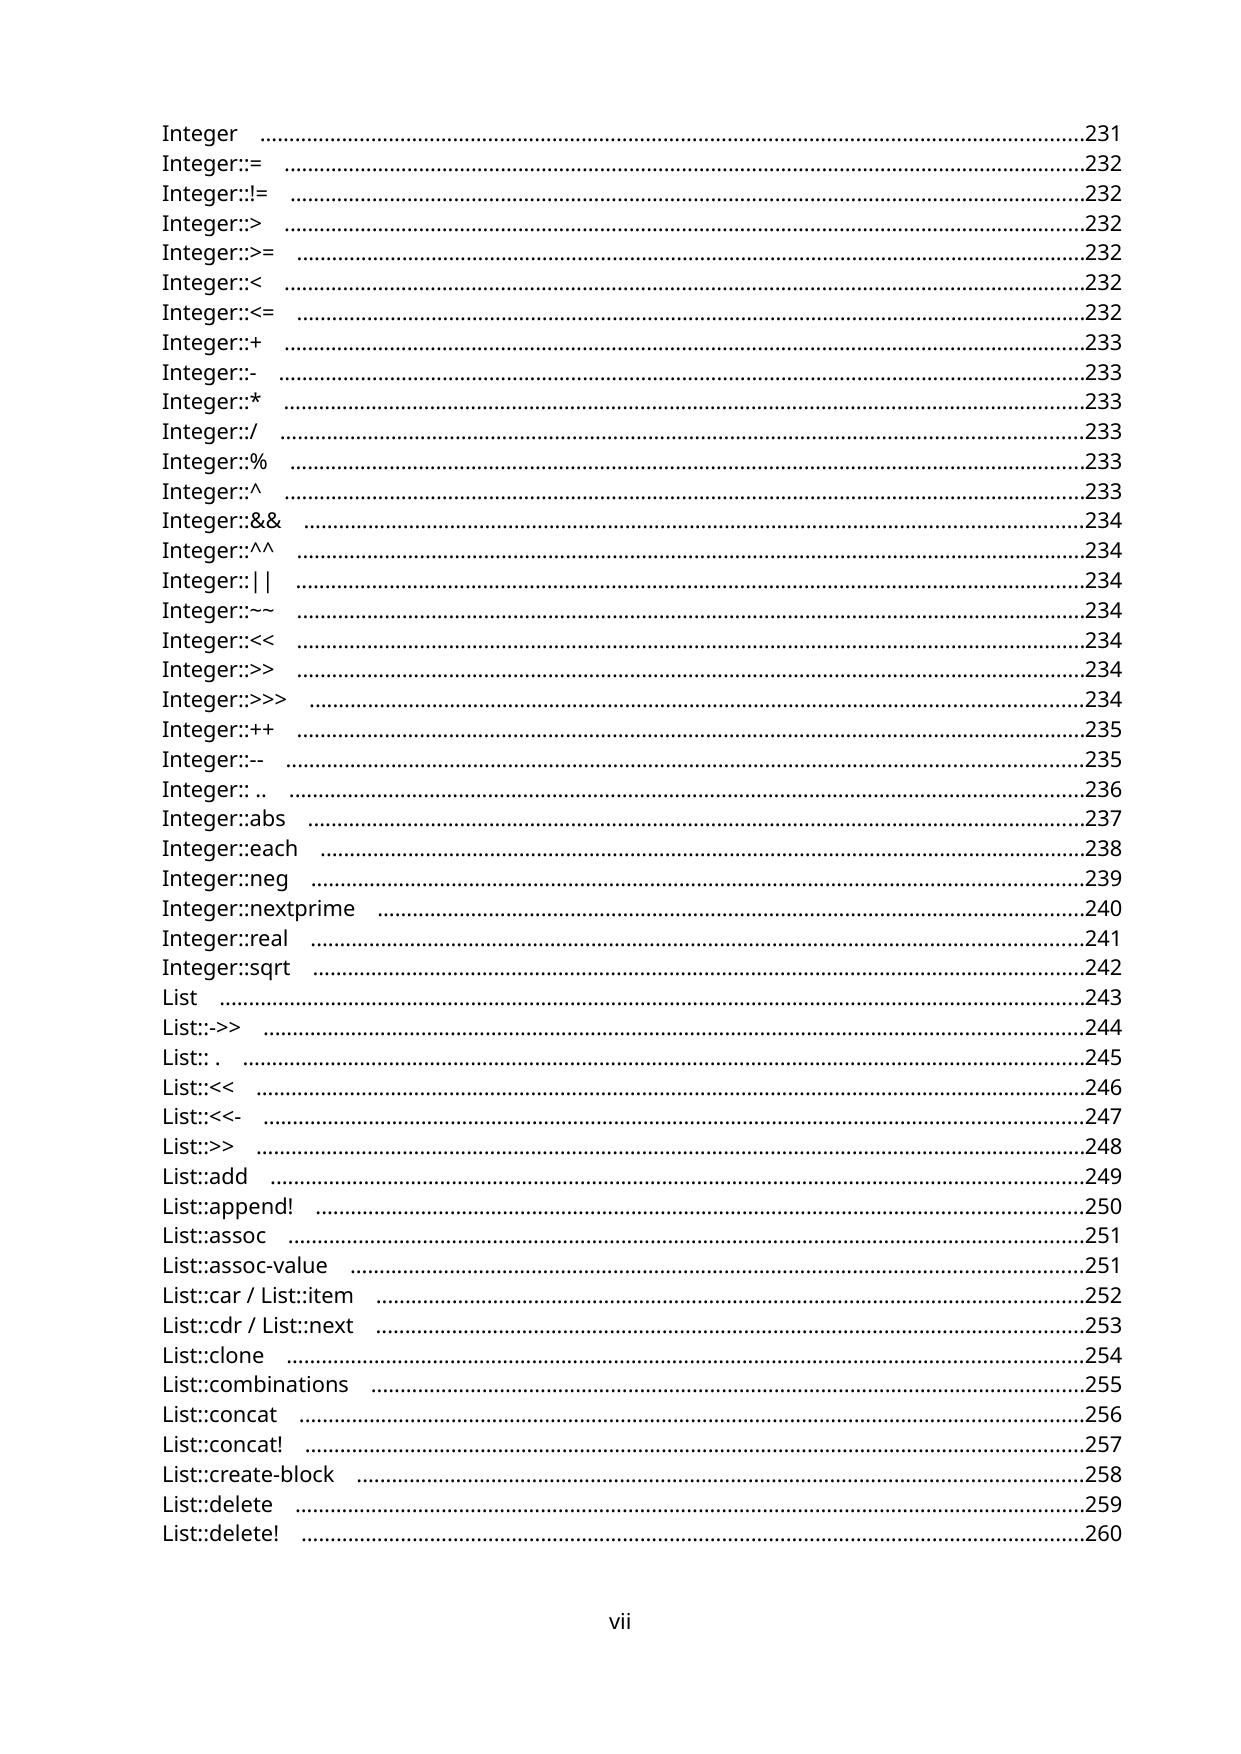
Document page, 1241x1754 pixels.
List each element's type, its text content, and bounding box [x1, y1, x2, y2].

text Integer::>>> 234 [162, 684, 1122, 714]
text Integer::abs 237 [162, 803, 1122, 833]
text List 243 [162, 982, 1122, 1012]
text List::>> 248 [162, 1131, 1122, 1161]
text Integer::&& 234 [162, 505, 1122, 535]
text List::assoc-value 251 [162, 1250, 1122, 1280]
text List::delete 259 [162, 1488, 1122, 1518]
text Integer::!= 232 [162, 178, 1122, 207]
text List::cdr / List::next 253 [162, 1310, 1122, 1339]
text List::->> 244 [162, 1012, 1122, 1042]
text List:: . 245 [162, 1042, 1122, 1071]
text Integer::^ 233 [162, 476, 1122, 505]
text List::delete! 260 [162, 1518, 1122, 1548]
text Integer::< 232 [162, 267, 1122, 297]
text Integer::% 233 [162, 446, 1122, 476]
text Integer::= 232 [162, 148, 1122, 178]
text List::concat 256 [162, 1399, 1122, 1429]
text Integer::nextprime 240 [162, 893, 1122, 922]
text Integer::- 233 [162, 356, 1122, 386]
text List::assoc 251 [162, 1220, 1122, 1250]
text List::combinations 255 [162, 1369, 1122, 1399]
text Integer::neg 239 [162, 863, 1122, 893]
text List::car / List::item 252 [162, 1280, 1122, 1310]
text Integer::>= 232 [162, 237, 1122, 267]
text List::add 249 [162, 1161, 1122, 1191]
text List::create-block 258 [162, 1459, 1122, 1488]
text Integer::sqrt 242 [162, 952, 1122, 982]
text Integer::++ 235 [162, 714, 1122, 744]
text Integer 231 [162, 118, 1122, 148]
text Integer::~~ 234 [162, 595, 1122, 624]
text Integer::^^ 234 [162, 535, 1122, 565]
text List::<<- 247 [162, 1101, 1122, 1131]
text Integer:: .. 236 [162, 773, 1122, 803]
text List::clone 254 [162, 1339, 1122, 1369]
text Integer::/ 233 [162, 416, 1122, 446]
text Integer::|| 234 [162, 565, 1122, 595]
text Integer::+ 233 [162, 327, 1122, 356]
text Integer::> 232 [162, 207, 1122, 237]
text Integer::<< 234 [162, 624, 1122, 654]
text Integer::each 238 [162, 833, 1122, 863]
text Integer::* 233 [162, 386, 1122, 416]
text Integer::<= 232 [162, 297, 1122, 327]
text Integer::-- 235 [162, 744, 1122, 773]
text List::<< 246 [162, 1071, 1122, 1101]
text Integer::>> 234 [162, 654, 1122, 684]
text Integer::real 241 [162, 922, 1122, 952]
text List::concat! 257 [162, 1429, 1122, 1459]
text List::append! 250 [162, 1191, 1122, 1220]
